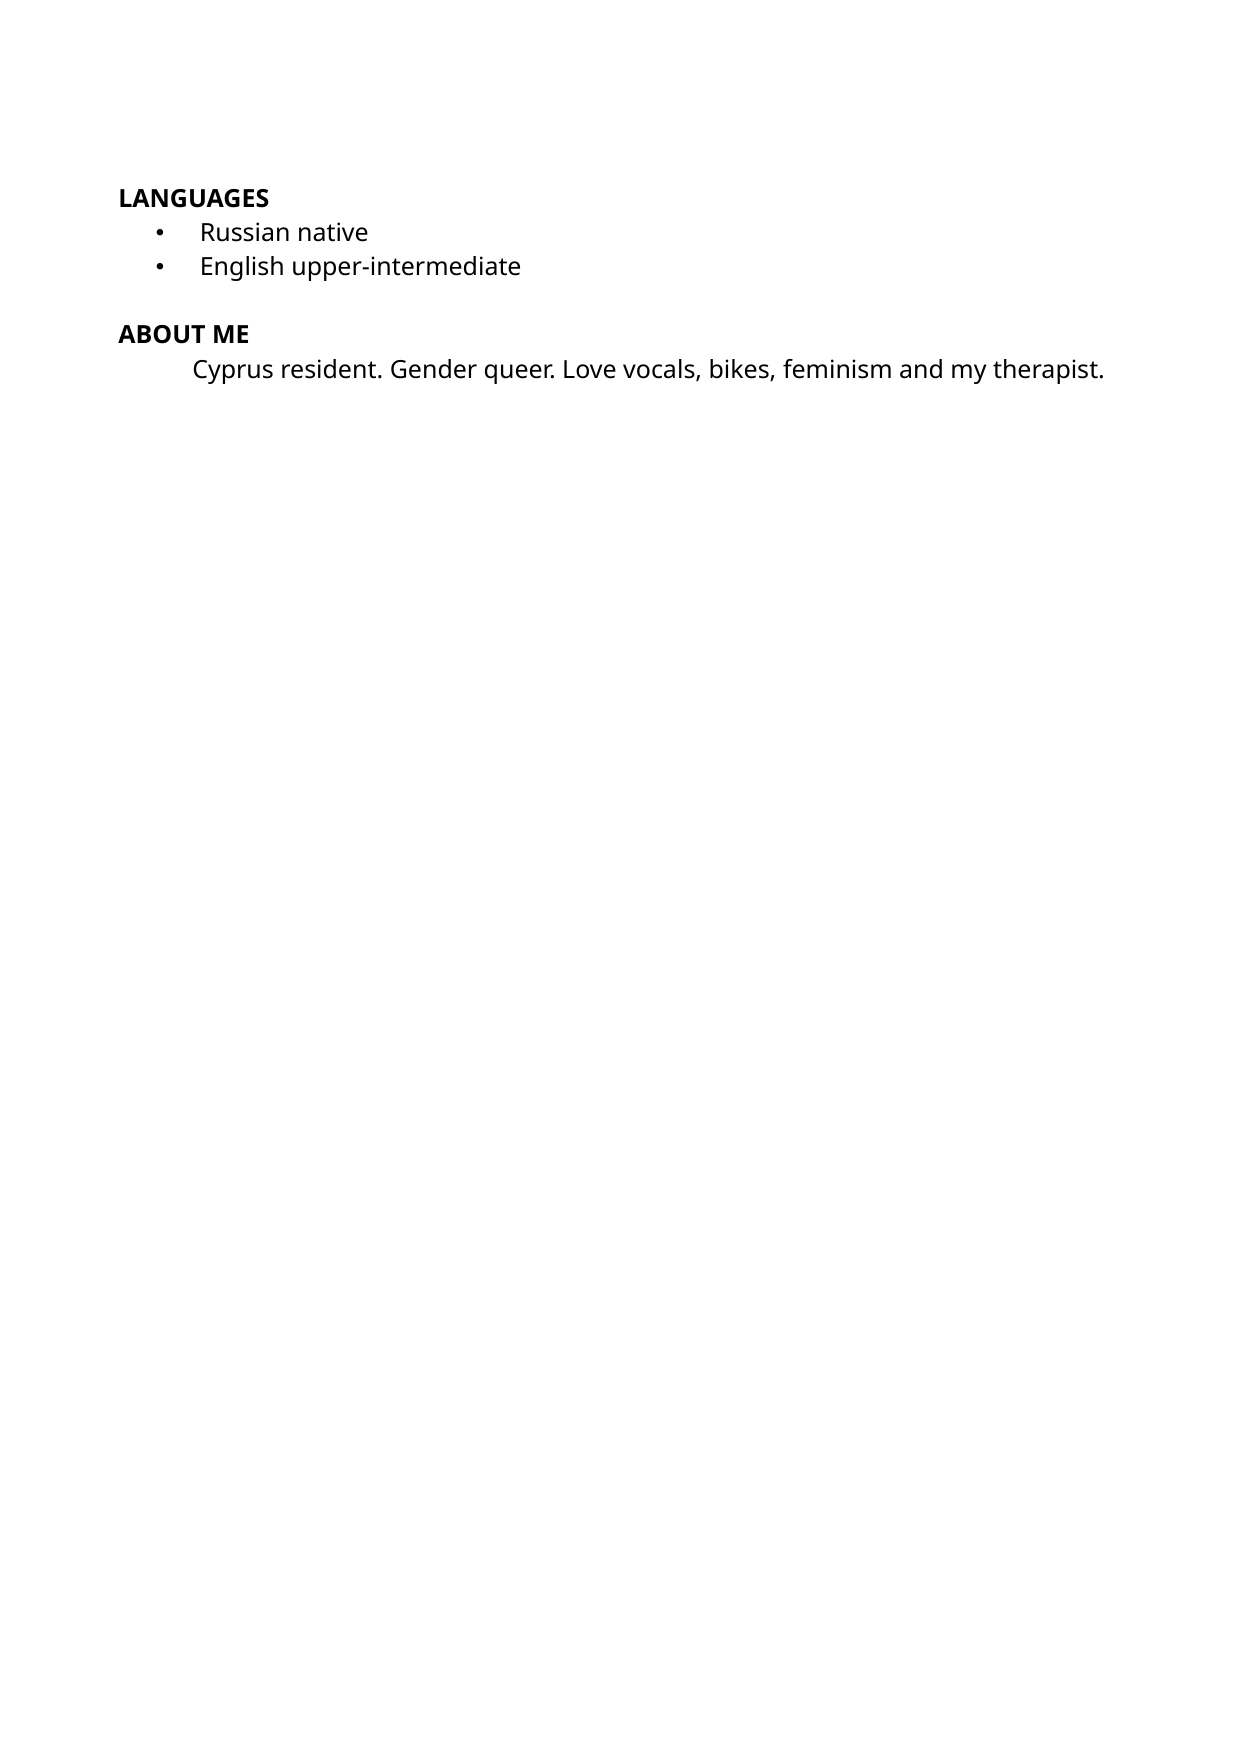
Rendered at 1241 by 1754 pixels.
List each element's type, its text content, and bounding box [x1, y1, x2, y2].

list English upper-intermediate [156, 249, 1122, 283]
text Cyprus resident. Gender queer. Love vocals, bikes, feminism and my therapist. [118, 351, 1122, 385]
text LANGUAGES [118, 181, 1122, 215]
list Russian native [156, 215, 1122, 249]
text ABOUT ME [118, 317, 1122, 351]
